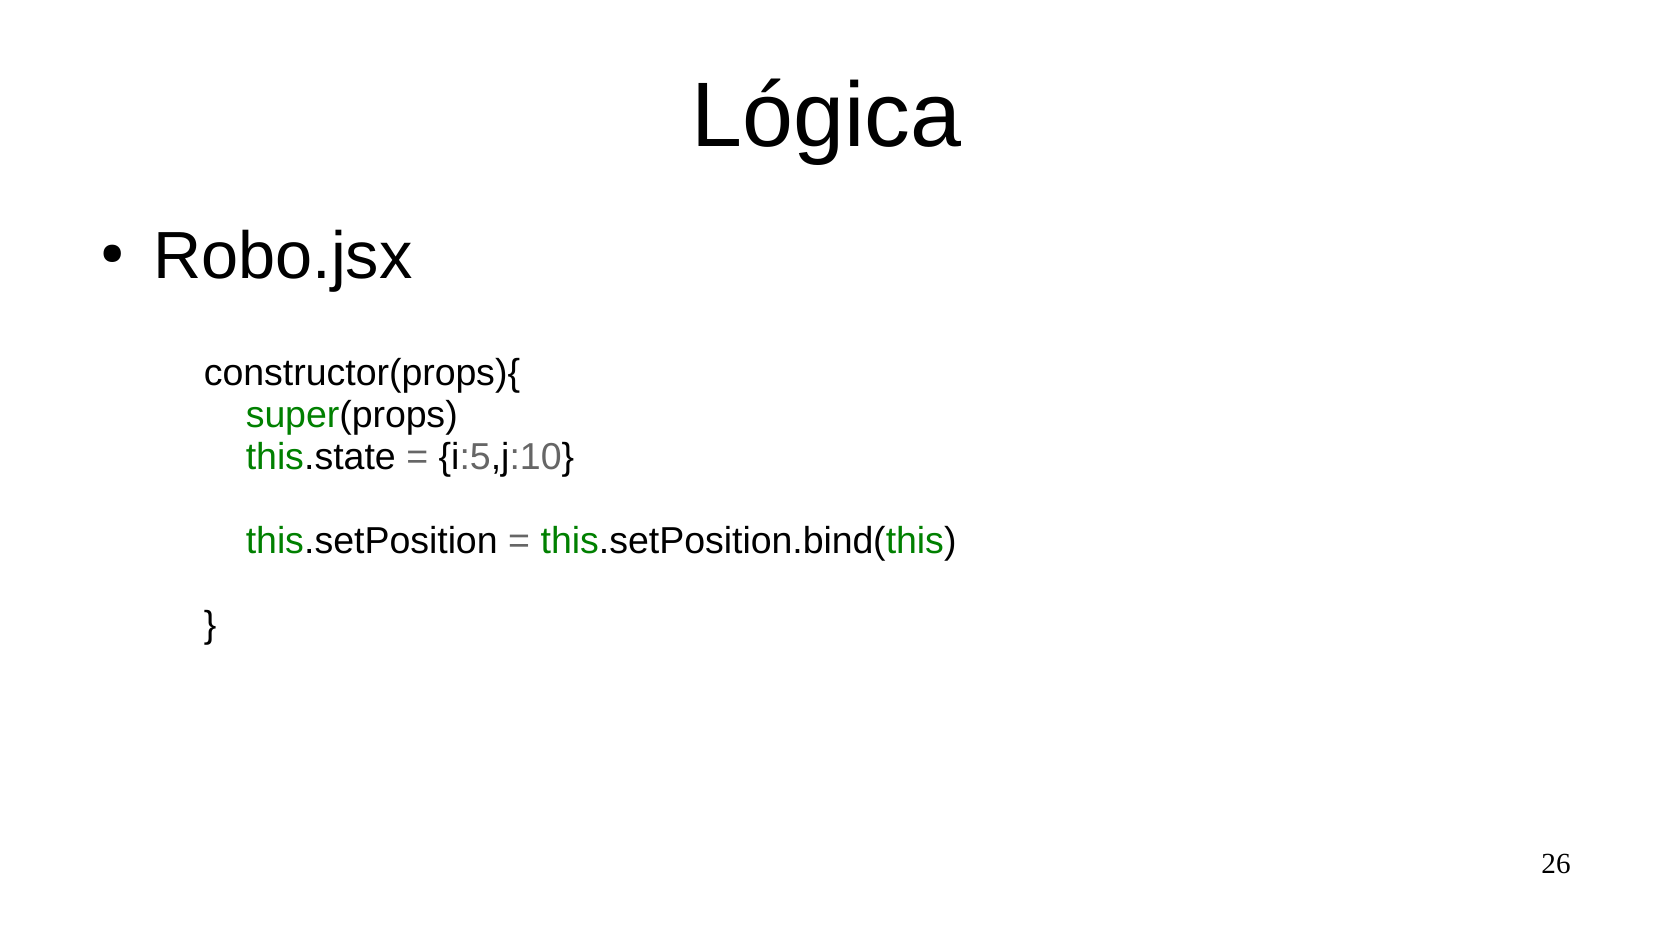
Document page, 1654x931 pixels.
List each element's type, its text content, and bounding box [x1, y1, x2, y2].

list Robo.jsx [82, 217, 1571, 758]
text_box constructor(props){ super(props) this.state = {i:5,j:10} this.setPosition = this.setPosition.bind(this) } [147, 344, 1087, 653]
title Lógica [82, 37, 1571, 193]
